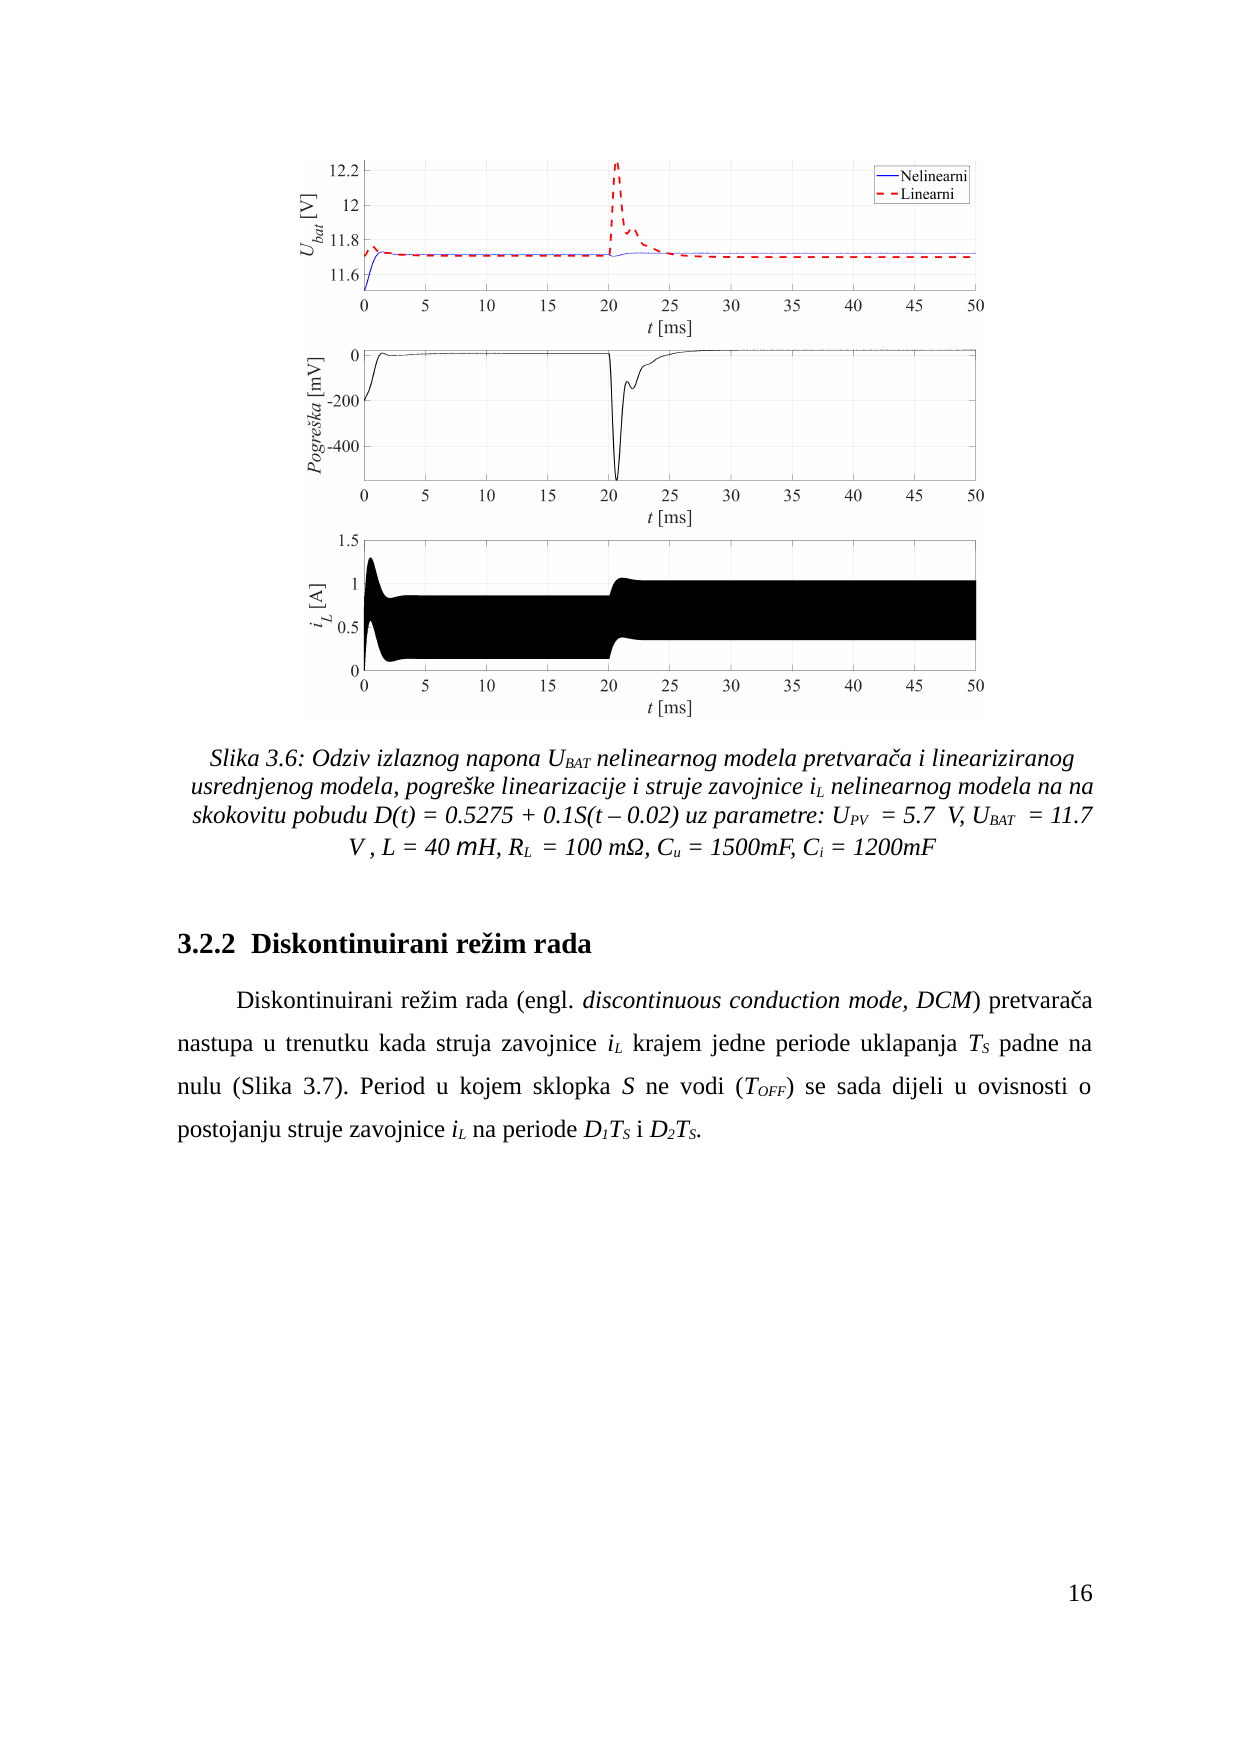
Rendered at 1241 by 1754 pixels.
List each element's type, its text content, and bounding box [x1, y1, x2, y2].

subtitle Diskontinuirani režim rada [177, 927, 1093, 960]
text Slika 3.6: Odziv izlaznog napona UBAT nelinearnog modela pretvarača i lineariziranog usrednjenog modela, pogreške linearizacije i struje zavojnice iL nelinearnog modela na na skokovitu pobudu D(t) = 0.5275 + 0.1S(t – 0.02) uz parametre: UPV = 5.7 V, UBAT = 11.7 V , L = 40 mH, RL = 100 mΩ, Cu = 1500mF, Ci = 1200mF [177, 743, 1107, 863]
text Diskontinuirani režim rada (engl. discontinuous conduction mode, DCM) pretvarača nastupa u trenutku kada struja zavojnice iL krajem jedne periode uklapanja TS padne na nulu (Slika 3.7). Period u kojem sklopka S ne vodi (TOFF) se sada dijeli u ovisnosti o postojanju struje zavojnice iL na periode D1TS i D2TS. [177, 985, 1093, 1143]
picture [299, 159, 985, 718]
